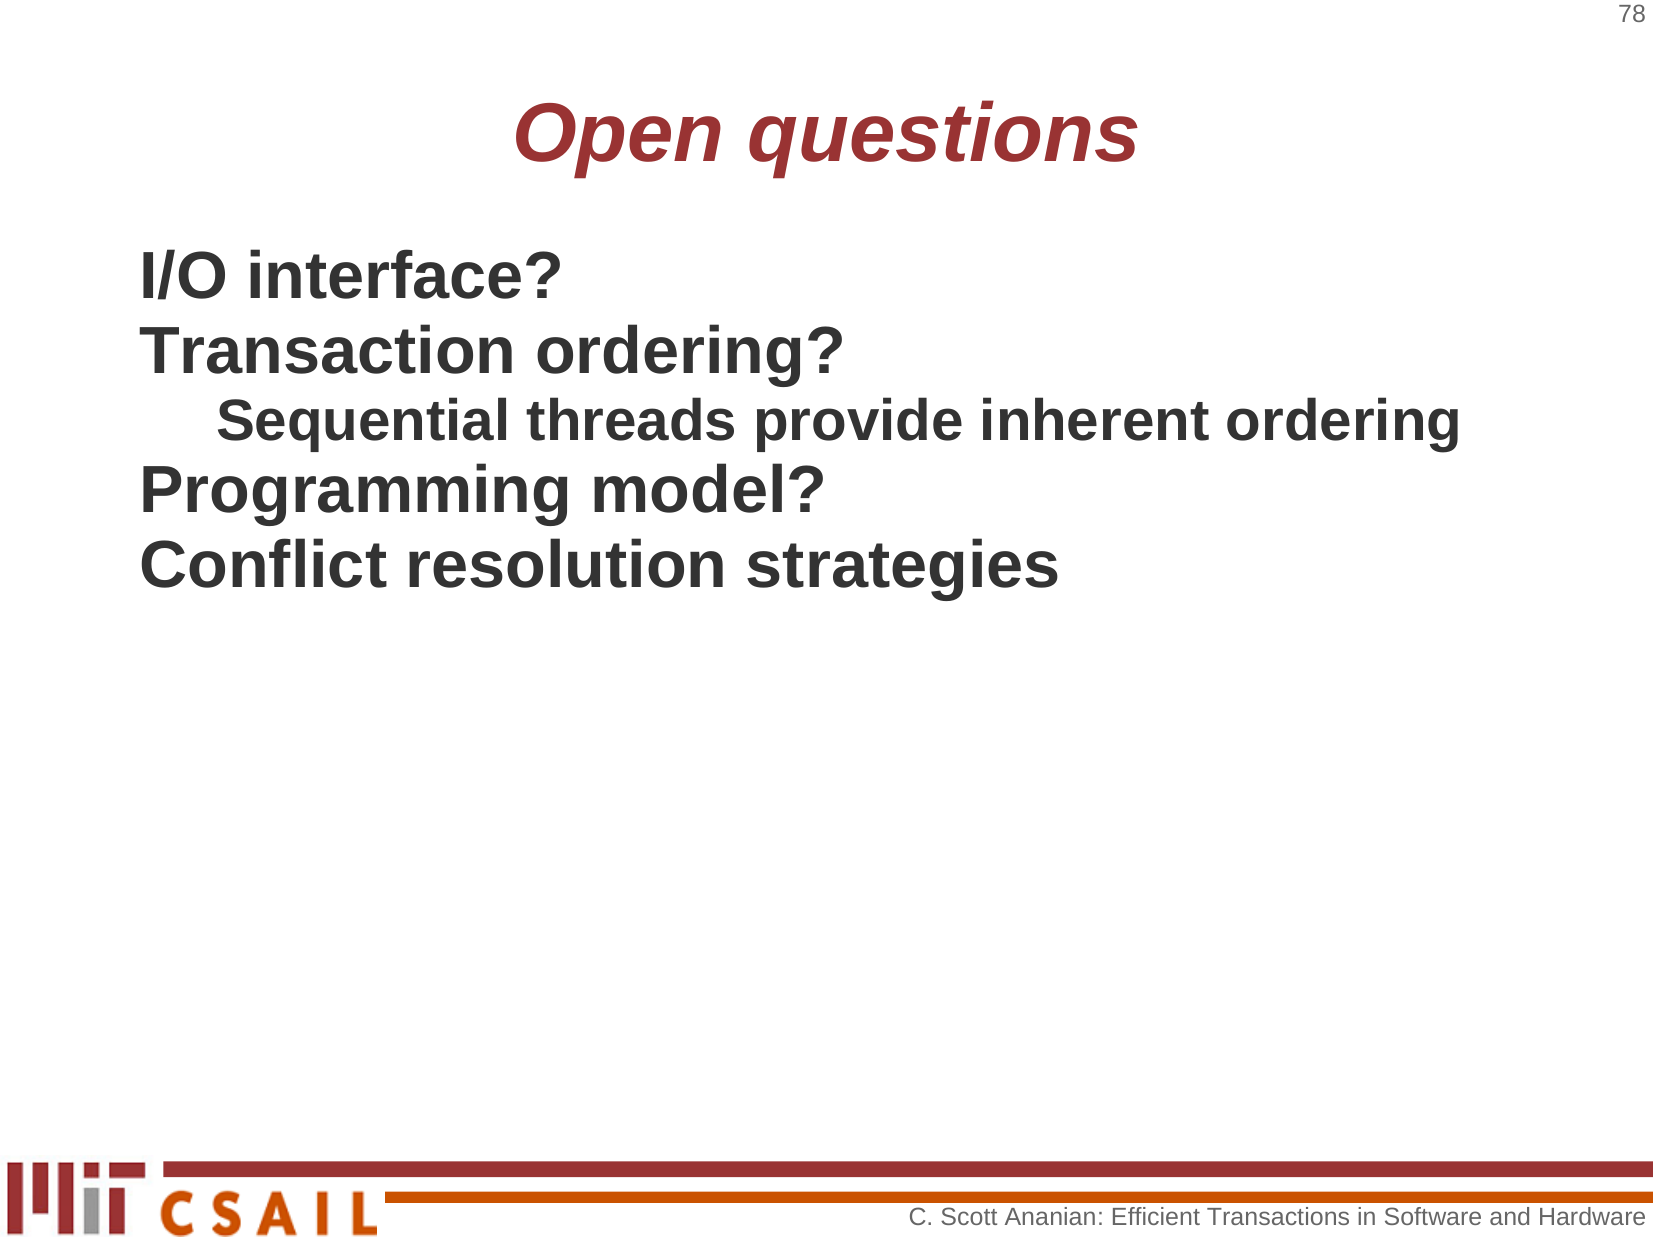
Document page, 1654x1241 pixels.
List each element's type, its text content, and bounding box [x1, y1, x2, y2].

list I/O interface? Transaction ordering? Sequential threads provide inherent ordering Programming model? Conflict resolution strategies [121, 237, 1561, 602]
picture [0, 1155, 377, 1237]
title Open questions [52, 28, 1601, 237]
